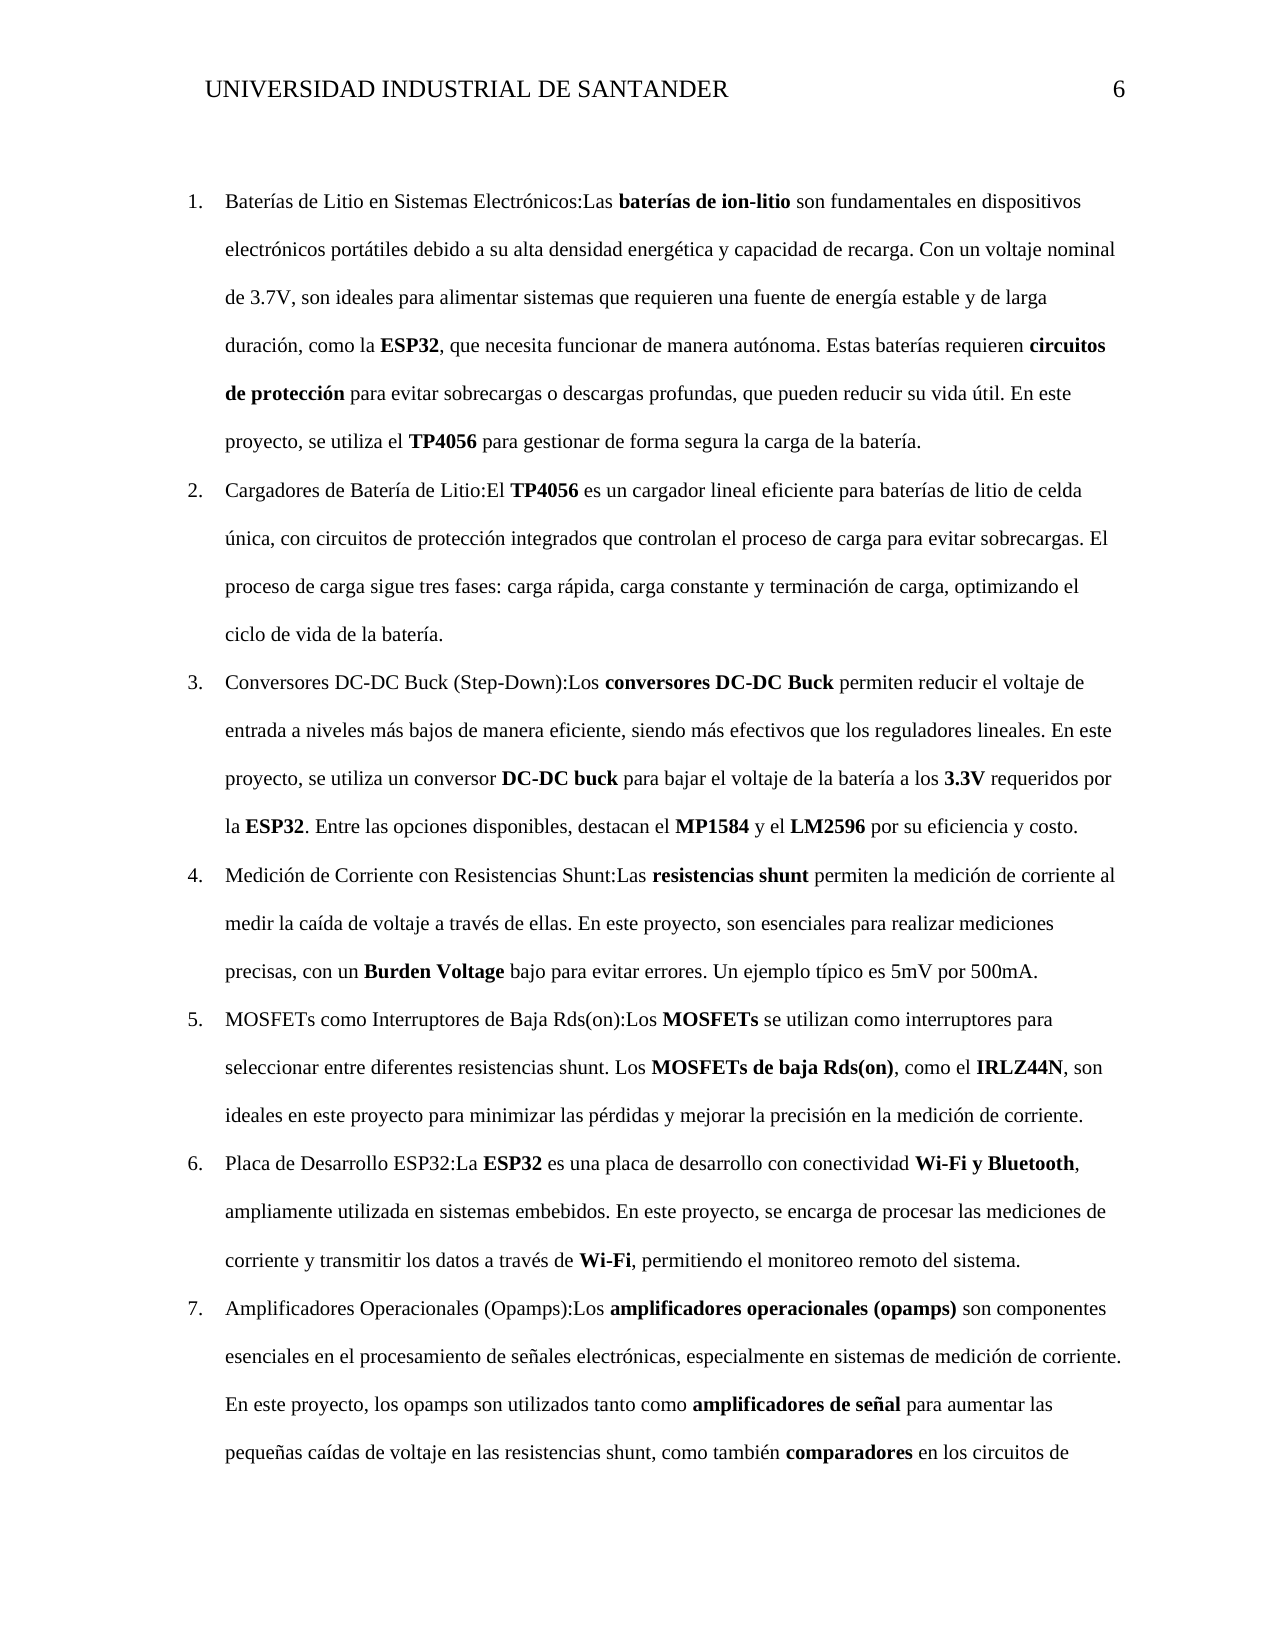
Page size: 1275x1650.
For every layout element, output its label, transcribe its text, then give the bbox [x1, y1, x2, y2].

list Cargadores de Batería de Litio:El TP4056 es un cargador lineal eficiente para baterías de litio de celda única, con circuitos de protección integrados que controlan el proceso de carga para evitar sobrecargas. El proceso de carga sigue tres fases: carga rápida, carga constante y terminación de carga, optimizando el ciclo de vida de la batería. [187, 477, 1125, 646]
list Amplificadores Operacionales (Opamps):Los amplificadores operacionales (opamps) son componentes esenciales en el procesamiento de señales electrónicas, especialmente en sistemas de medición de corriente. En este proyecto, los opamps son utilizados tanto como amplificadores de señal para aumentar las pequeñas caídas de voltaje en las resistencias shunt, como también comparadores en los circuitos de [187, 1296, 1125, 1464]
list MOSFETs como Interruptores de Baja Rds(on):Los MOSFETs se utilizan como interruptores para seleccionar entre diferentes resistencias shunt. Los MOSFETs de baja Rds(on), como el IRLZ44N, son ideales en este proyecto para minimizar las pérdidas y mejorar la precisión en la medición de corriente. [187, 1007, 1125, 1127]
list Baterías de Litio en Sistemas Electrónicos:Las baterías de ion-litio son fundamentales en dispositivos electrónicos portátiles debido a su alta densidad energética y capacidad de recarga. Con un voltaje nominal de 3.7V, son ideales para alimentar sistemas que requieren una fuente de energía estable y de larga duración, como la ESP32, que necesita funcionar de manera autónoma. Estas baterías requieren circuitos de protección para evitar sobrecargas o descargas profundas, que pueden reducir su vida útil. En este proyecto, se utiliza el TP4056 para gestionar de forma segura la carga de la batería. [187, 189, 1125, 453]
list Conversores DC-DC Buck (Step-Down):Los conversores DC-DC Buck permiten reducir el voltaje de entrada a niveles más bajos de manera eficiente, siendo más efectivos que los reguladores lineales. En este proyecto, se utiliza un conversor DC-DC buck para bajar el voltaje de la batería a los 3.3V requeridos por la ESP32. Entre las opciones disponibles, destacan el MP1584 y el LM2596 por su eficiencia y costo. [187, 670, 1125, 838]
list Placa de Desarrollo ESP32:La ESP32 es una placa de desarrollo con conectividad Wi-Fi y Bluetooth, ampliamente utilizada en sistemas embebidos. En este proyecto, se encarga de procesar las mediciones de corriente y transmitir los datos a través de Wi-Fi, permitiendo el monitoreo remoto del sistema. [187, 1151, 1125, 1272]
list Medición de Corriente con Resistencias Shunt:Las resistencias shunt permiten la medición de corriente al medir la caída de voltaje a través de ellas. En este proyecto, son esenciales para realizar mediciones precisas, con un Burden Voltage bajo para evitar errores. Un ejemplo típico es 5mV por 500mA. [187, 862, 1125, 983]
